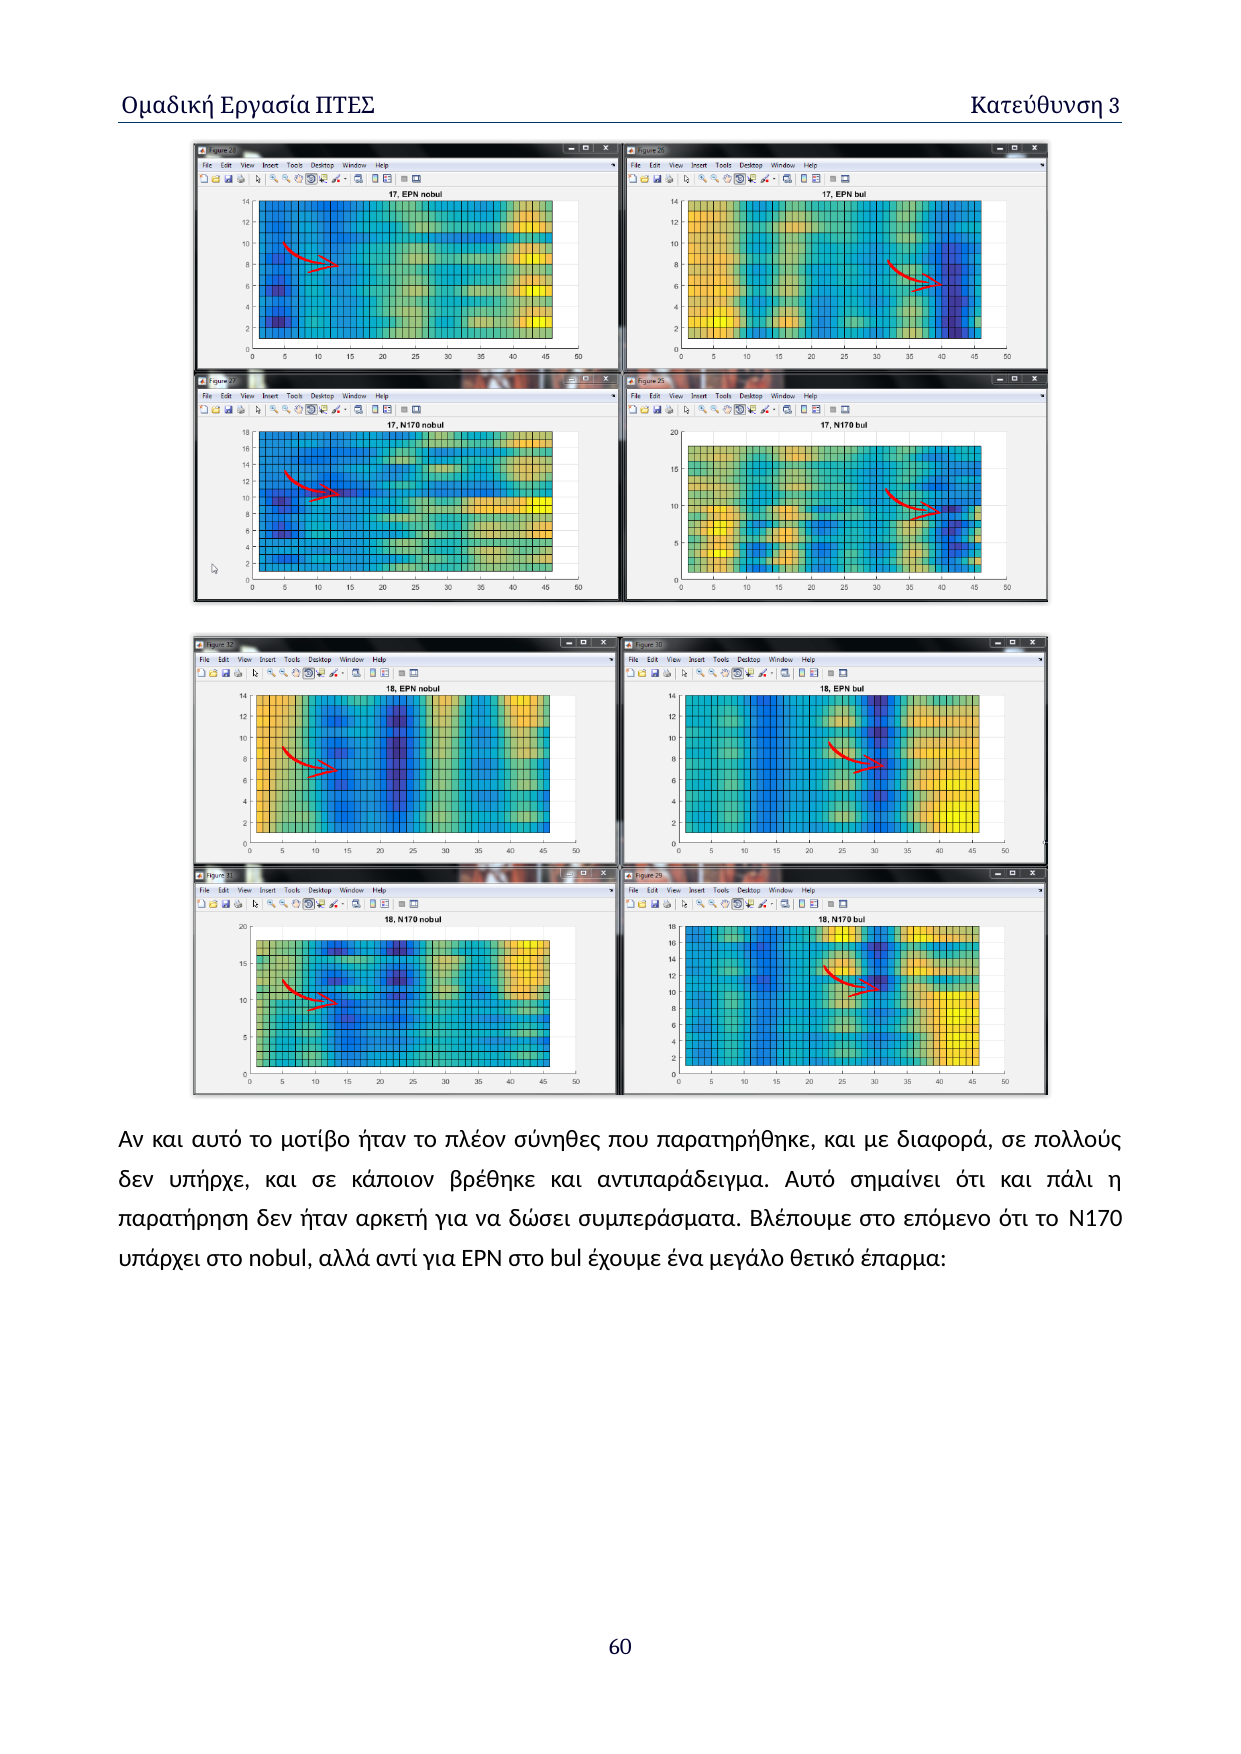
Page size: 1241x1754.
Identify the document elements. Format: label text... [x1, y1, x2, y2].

picture [187, 630, 1053, 1100]
picture [187, 137, 1053, 607]
text Αν και αυτό το μοτίβο ήταν το πλέον σύνηθες που παρατηρήθηκε, και με διαφορά, σε πολλούς δεν υπήρχε, και σε κάποιον βρέθηκε και αντιπαράδειγμα. Αυτό σημαίνει ότι και πάλι η παρατήρηση δεν ήταν αρκετή για να δώσει συμπεράσματα. Βλέπουμε στο επόμενο ότι το N170 υπάρχει στο nobul, αλλά αντί για EPN στο bul έχουμε ένα μεγάλο θετικό έπαρμα: [118, 1123, 1122, 1272]
